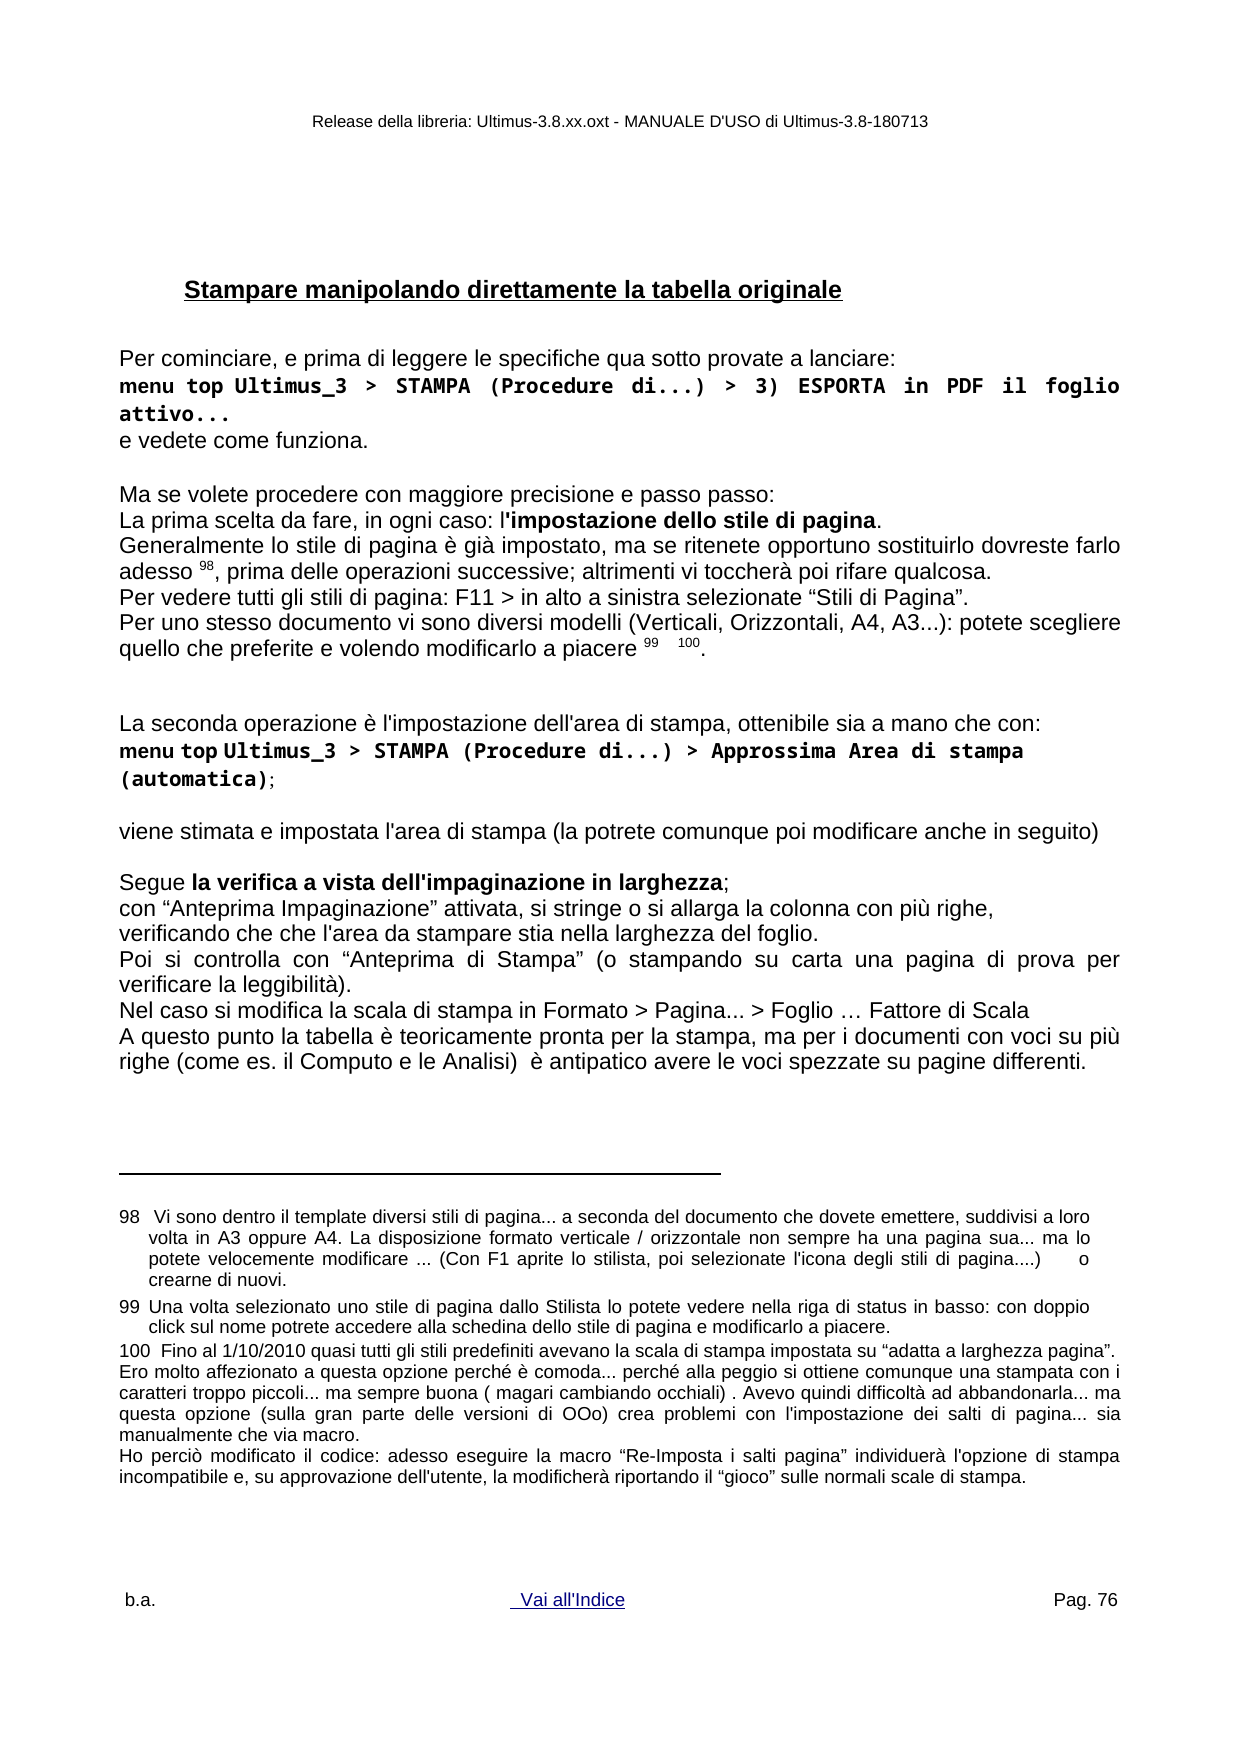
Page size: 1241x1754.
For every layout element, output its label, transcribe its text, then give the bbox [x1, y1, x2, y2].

list La seconda operazione è l'impostazione dell'area di stampa, ottenibile sia a mano che con: [119, 710, 1121, 736]
subtitle Stampare manipolando direttamente la tabella originale [119, 276, 1121, 303]
list Fino al 1/10/2010 quasi tutti gli stili predefiniti avevano la scala di stampa impostata su “adatta a larghezza pagina”. [119, 1341, 1121, 1362]
list A questo punto la tabella è teoricamente pronta per la stampa, ma per i documenti con voci su più righe (come es. il Computo e le Analisi) è antipatico avere le voci spezzate su pagine differenti. [119, 1023, 1121, 1074]
list Ero molto affezionato a questa opzione perché è comoda... perché alla peggio si ottiene comunque una stampata con i caratteri troppo piccoli... ma sempre buona ( magari cambiando occhiali) . Avevo quindi difficoltà ad abbandonarla... ma questa opzione (sulla gran parte delle versioni di OOo) crea problemi con l'impostazione dei salti di pagina... sia manualmente che via macro. [119, 1362, 1121, 1446]
list Per vedere tutti gli stili di pagina: F11 > in alto a sinistra selezionate “Stili di Pagina”. [119, 584, 1121, 610]
list con “Anteprima Impaginazione” attivata, si stringe o si allarga la colonna con più righe, [119, 895, 1121, 921]
list Vi sono dentro il template diversi stili di pagina... a seconda del documento che dovete emettere, suddivisi a loro volta in A3 oppure A4. La disposizione formato verticale / orizzontale non sempre ha una pagina sua... ma lo potete velocemente modificare ... (Con F1 aprite lo stilista, poi selezionate l'icona degli stili di pagina....) o crearne di nuovi. [119, 1206, 1092, 1290]
text menu top Ultimus_3 > STAMPA (Procedure di...) > 3) ESPORTA in PDF il foglio attivo... [119, 371, 1121, 428]
list Ho perciò modificato il codice: adesso eseguire la macro “Re-Imposta i salti pagina” individuerà l'opzione di stampa incompatibile e, su approvazione dell'utente, la modificherà riportando il “gioco” sulle normali scale di stampa. [119, 1446, 1121, 1487]
list Ma se volete procedere con maggiore precisione e passo passo: [119, 482, 1121, 508]
list verificando che che l'area da stampare stia nella larghezza del foglio. [119, 921, 1121, 946]
list Generalmente lo stile di pagina è già impostato, ma se ritenete opportuno sostituirlo dovreste farlo adesso , prima delle operazioni successive; altrimenti vi toccherà poi rifare qualcosa. [119, 533, 1121, 584]
list Poi si controlla con “Anteprima di Stampa” (o stampando su carta una pagina di prova per verificare la leggibilità). [119, 946, 1121, 998]
list La prima scelta da fare, in ogni caso: l'impostazione dello stile di pagina. [119, 508, 1121, 533]
text Per cominciare, e prima di leggere le specifiche qua sotto provate a lanciare: [119, 345, 1121, 371]
list viene stimata e impostata l'area di stampa (la potrete comunque poi modificare anche in seguito) [119, 818, 1121, 844]
text e vedete come funziona. [119, 428, 1121, 453]
list Una volta selezionato uno stile di pagina dallo Stilista lo potete vedere nella riga di status in basso: con doppio click sul nome potrete accedere alla schedina dello stile di pagina e modificarlo a piacere. [119, 1296, 1092, 1338]
list Nel caso si modifica la scala di stampa in Formato > Pagina... > Foglio … Fattore di Scala [119, 998, 1121, 1023]
list menu top Ultimus_3 > STAMPA (Procedure di...) > Approssima Area di stampa (automatica); [119, 736, 1121, 793]
list Segue la verifica a vista dell'impaginazione in larghezza; [119, 869, 1121, 895]
list Per uno stesso documento vi sono diversi modelli (Verticali, Orizzontali, A4, A3...): potete scegliere quello che preferite e volendo modificarlo a piacere . [119, 610, 1121, 661]
